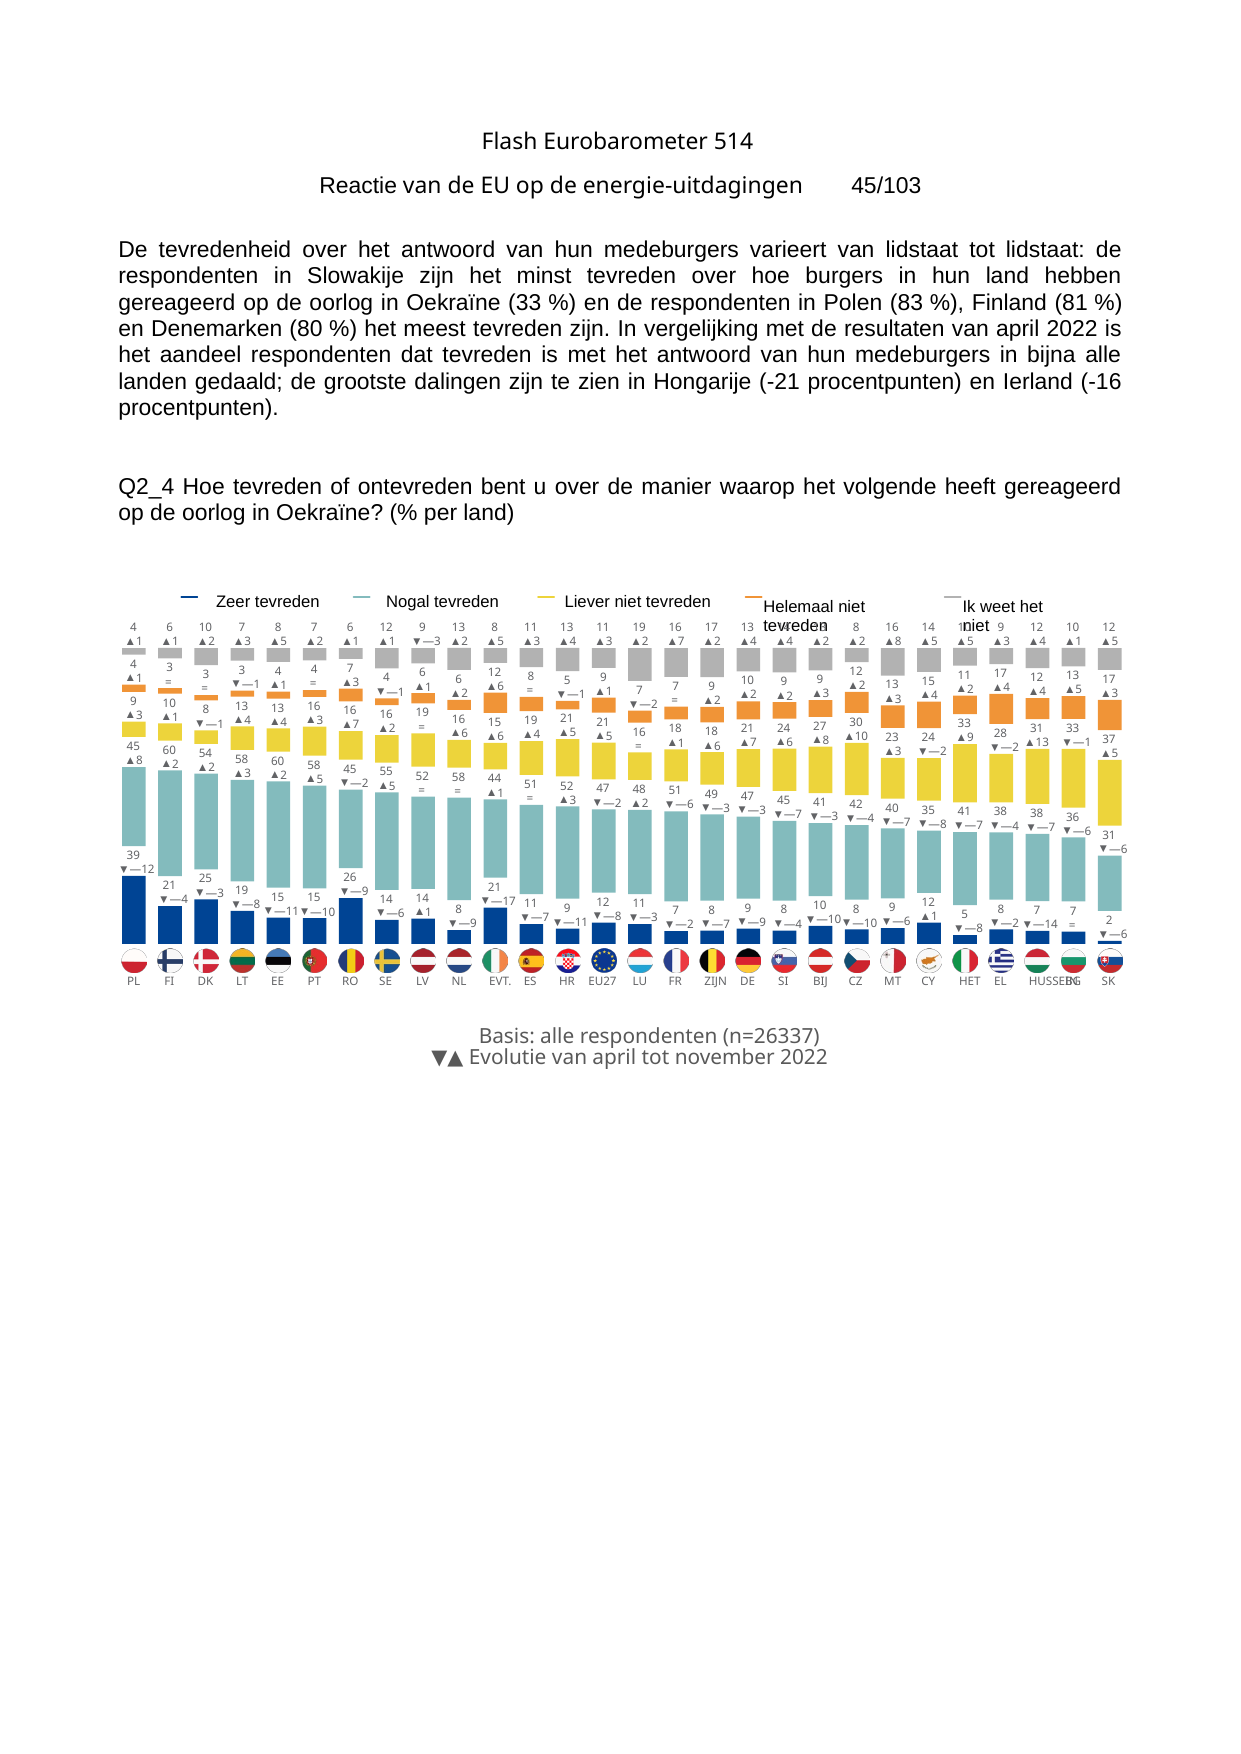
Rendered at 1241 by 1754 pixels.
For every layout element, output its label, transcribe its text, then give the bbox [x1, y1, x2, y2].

picture [1097, 948, 1123, 973]
picture [627, 948, 653, 973]
picture [808, 948, 833, 973]
picture [844, 948, 870, 973]
picture [446, 948, 472, 973]
picture [735, 948, 761, 973]
picture [374, 948, 400, 973]
picture [952, 948, 978, 973]
picture [302, 948, 327, 973]
picture [229, 948, 255, 973]
picture [518, 948, 544, 973]
picture [1024, 948, 1050, 973]
picture [699, 948, 725, 973]
picture [663, 948, 689, 973]
picture [482, 948, 508, 973]
text Q2_4 Hoe tevreden of ontevreden bent u over de manier waarop het volgende heeft gereageerd op de oorlog in Oekraïne? (% per land) [118, 473, 1122, 525]
picture [265, 948, 291, 973]
picture [771, 948, 797, 973]
picture [988, 948, 1014, 973]
picture [1061, 948, 1086, 973]
picture [916, 948, 942, 973]
picture [338, 948, 364, 973]
picture [880, 948, 906, 973]
picture [193, 948, 219, 973]
text De tevredenheid over het antwoord van hun medeburgers varieert van lidstaat tot lidstaat: de respondenten in Slowakije zijn het minst tevreden over hoe burgers in hun land hebben gereageerd op de oorlog in Oekraïne (33 %) en de respondenten in Polen (83 %), Finland (81 %) en Denemarken (80 %) het meest tevreden zijn. In vergelijking met de resultaten van april 2022 is het aandeel respondenten dat tevreden is met het antwoord van hun medeburgers in bijna alle landen gedaald; de grootste dalingen zijn te zien in Hongarije (-21 procentpunten) en Ierland (-16 procentpunten). [118, 236, 1122, 420]
picture [591, 948, 617, 973]
picture [410, 948, 436, 973]
picture [555, 948, 581, 973]
picture [157, 948, 183, 973]
picture [121, 948, 147, 973]
